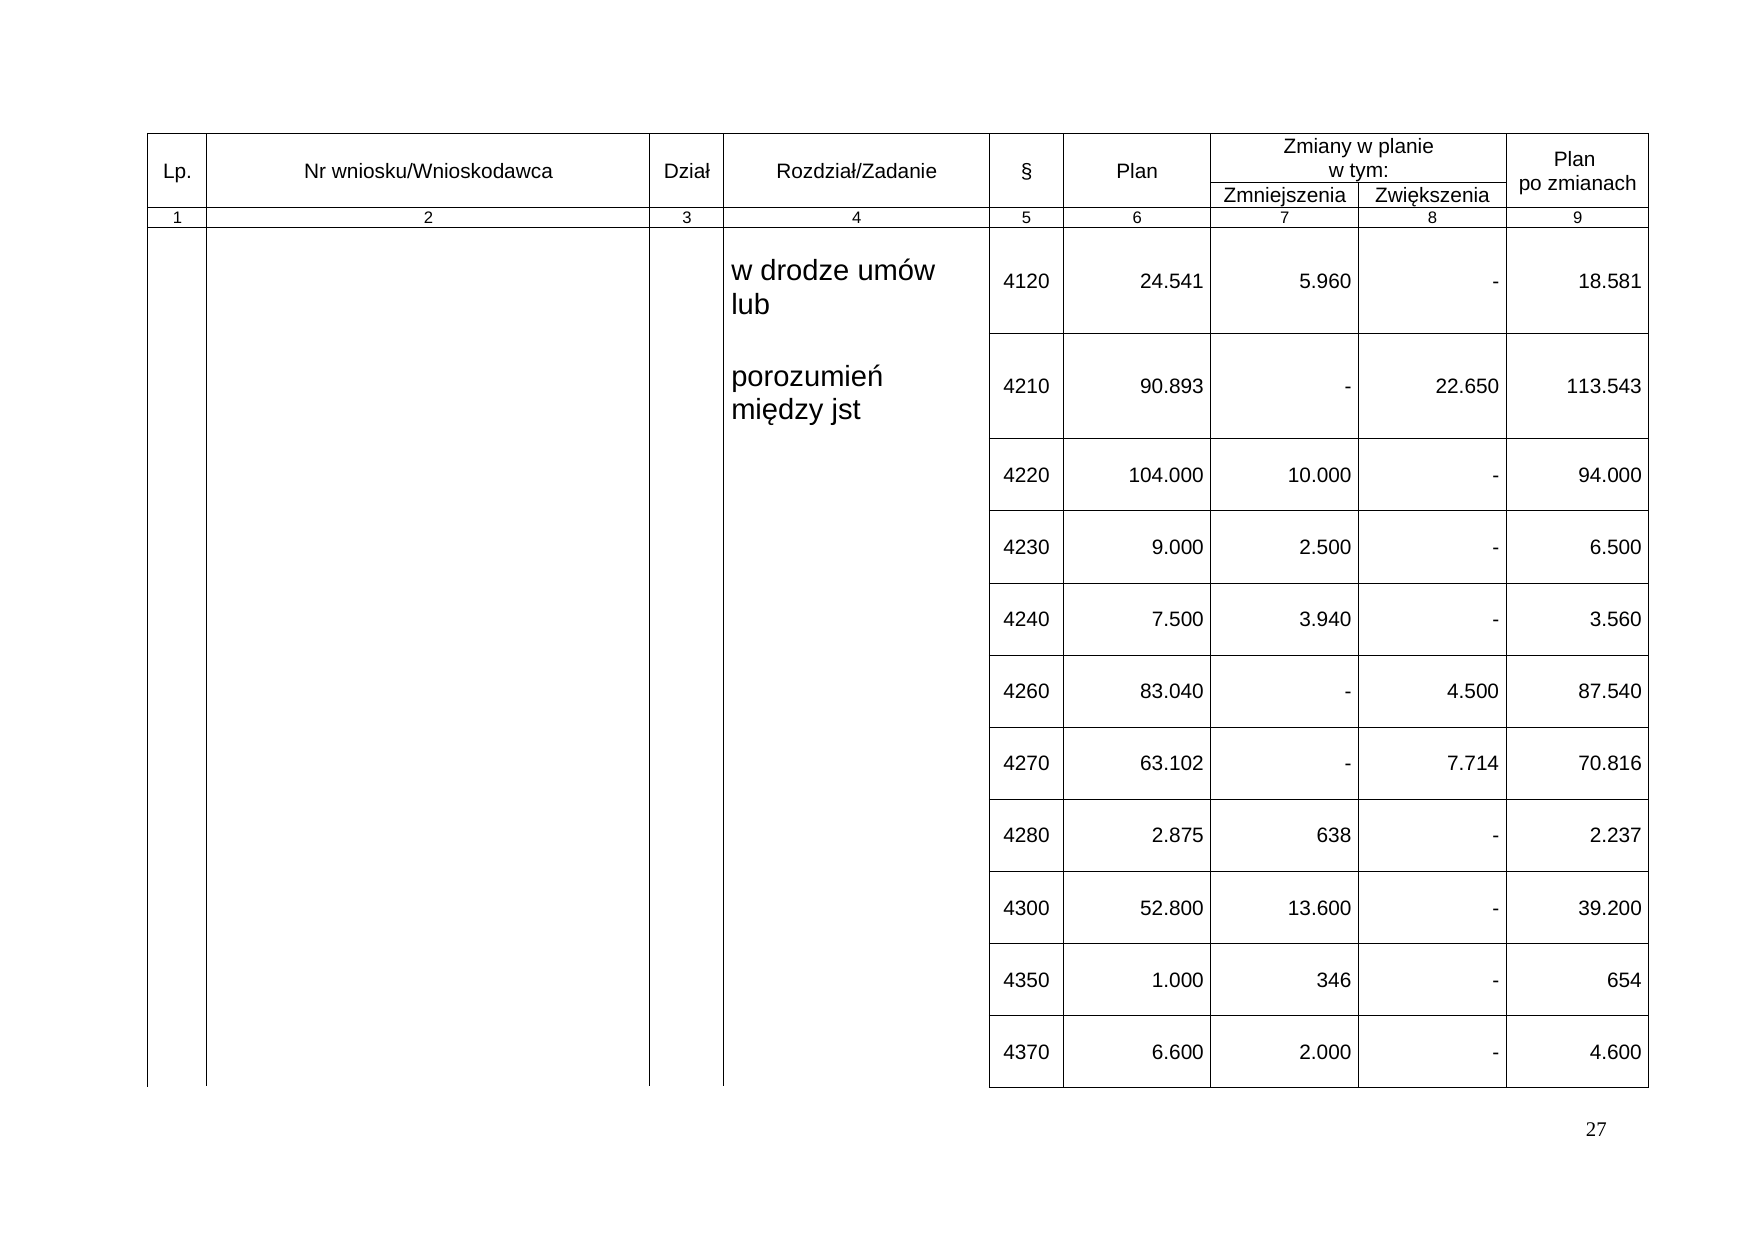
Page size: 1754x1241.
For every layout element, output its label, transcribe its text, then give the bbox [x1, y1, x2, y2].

table_cell 113.543 [1507, 334, 1648, 438]
table_cell 4300 [990, 872, 1063, 943]
table_cell 5 [990, 208, 1063, 227]
table_header Zmiany w planie w tym: [1211, 134, 1506, 182]
table_cell - [1211, 656, 1358, 727]
table_cell [650, 333, 723, 438]
table_cell 346 [1211, 944, 1358, 1015]
table_cell [207, 333, 649, 438]
table_cell 1.000 [1064, 944, 1210, 1015]
table_cell 2.500 [1211, 511, 1358, 582]
table_cell [724, 727, 989, 799]
table_cell [148, 655, 206, 727]
table_cell 3.940 [1211, 584, 1358, 654]
table_cell 4 [724, 208, 989, 227]
table_cell 4210 [990, 334, 1063, 438]
table_cell [650, 943, 723, 1015]
table_cell 4120 [990, 228, 1063, 333]
table_cell 2 [207, 208, 649, 227]
table_cell - [1359, 1016, 1506, 1087]
table_cell 7 [1211, 208, 1358, 227]
table_cell [650, 583, 723, 654]
table_cell 4240 [990, 584, 1063, 654]
table_cell 2.875 [1064, 800, 1210, 871]
table_cell 6.600 [1064, 1016, 1210, 1087]
table_cell [724, 1015, 989, 1087]
table_cell w drodze umów lub [724, 228, 989, 333]
table_cell - [1211, 334, 1358, 438]
table_cell [724, 871, 989, 943]
table_cell [650, 510, 723, 582]
table_cell [724, 510, 989, 582]
table_cell [650, 438, 723, 510]
table_cell [650, 655, 723, 727]
table_cell 3.560 [1507, 584, 1648, 654]
table_cell [650, 727, 723, 799]
table_cell [148, 727, 206, 799]
table_cell [207, 799, 649, 871]
table_cell [207, 727, 649, 799]
table_cell 2.000 [1211, 1016, 1358, 1087]
table_cell 13.600 [1211, 872, 1358, 943]
table_cell 7.500 [1064, 584, 1210, 654]
table_cell - [1359, 439, 1506, 510]
table_cell [650, 1015, 724, 1087]
table_cell Zmniejszenia [1211, 183, 1358, 207]
table_header Rozdział/Zadanie [724, 134, 989, 207]
table_cell [207, 583, 649, 654]
table_cell 654 [1507, 944, 1648, 1015]
table_cell [724, 583, 989, 654]
table_cell [148, 871, 206, 943]
table_cell - [1359, 511, 1506, 582]
table_cell [148, 228, 206, 333]
table_cell [724, 799, 989, 871]
table_cell 10.000 [1211, 439, 1358, 510]
table_cell [207, 871, 649, 943]
table_cell [148, 333, 206, 438]
table_cell 4220 [990, 439, 1063, 510]
table_cell [650, 799, 723, 871]
table_cell [207, 228, 649, 333]
table_cell [724, 655, 989, 727]
table_header Plan po zmianach [1507, 134, 1648, 207]
table_cell 1 [148, 208, 206, 227]
table_cell 5.960 [1211, 228, 1358, 333]
table_cell 70.816 [1507, 728, 1648, 799]
table_cell 9.000 [1064, 511, 1210, 582]
table_cell 9 [1507, 208, 1648, 227]
table_cell 22.650 [1359, 334, 1506, 438]
table_header Nr wniosku/Wnioskodawca [207, 134, 649, 207]
table_cell 4280 [990, 800, 1063, 871]
table_cell - [1359, 228, 1506, 333]
table_cell 87.540 [1507, 656, 1648, 727]
table_cell [148, 438, 206, 510]
table_cell 24.541 [1064, 228, 1210, 333]
table_cell 4270 [990, 728, 1063, 799]
table_cell 83.040 [1064, 656, 1210, 727]
table_cell [207, 943, 649, 1015]
table_cell [148, 510, 206, 582]
table_cell 7.714 [1359, 728, 1506, 799]
table_cell - [1211, 728, 1358, 799]
table_cell 6.500 [1507, 511, 1648, 582]
table_cell 638 [1211, 800, 1358, 871]
table_cell 4260 [990, 656, 1063, 727]
table_cell 63.102 [1064, 728, 1210, 799]
table_cell 4.500 [1359, 656, 1506, 727]
table_cell - [1359, 584, 1506, 654]
table_cell 90.893 [1064, 334, 1210, 438]
table_cell [650, 228, 723, 333]
table_cell [207, 510, 649, 582]
table_cell 2.237 [1507, 800, 1648, 871]
table_cell - [1359, 872, 1506, 943]
table_cell [148, 943, 206, 1015]
table_cell 6 [1064, 208, 1210, 227]
table_cell [207, 438, 649, 510]
table_cell 4350 [990, 944, 1063, 1015]
table_cell porozumień między jst [724, 333, 989, 438]
table_cell 3 [650, 208, 723, 227]
table_cell [207, 655, 649, 727]
table_cell [724, 438, 989, 510]
table_header § [990, 134, 1063, 207]
table_cell [650, 871, 723, 943]
table_cell 4230 [990, 511, 1063, 582]
table_cell 39.200 [1507, 872, 1648, 943]
table_cell 104.000 [1064, 439, 1210, 510]
table_cell 18.581 [1507, 228, 1648, 333]
table_cell 4.600 [1507, 1016, 1648, 1087]
table_header Lp. [148, 134, 206, 207]
table_cell [148, 1015, 207, 1087]
table_header Plan [1064, 134, 1210, 207]
table_cell [207, 1015, 650, 1087]
table_cell 4370 [990, 1016, 1063, 1087]
table_cell 94.000 [1507, 439, 1648, 510]
table_cell [148, 583, 206, 654]
table_cell - [1359, 944, 1506, 1015]
table_cell 8 [1359, 208, 1506, 227]
table_cell [724, 943, 989, 1015]
table_cell [148, 799, 206, 871]
table_header Dział [650, 134, 723, 207]
table_cell Zwiększenia [1359, 183, 1506, 207]
table_cell 52.800 [1064, 872, 1210, 943]
table_cell - [1359, 800, 1506, 871]
